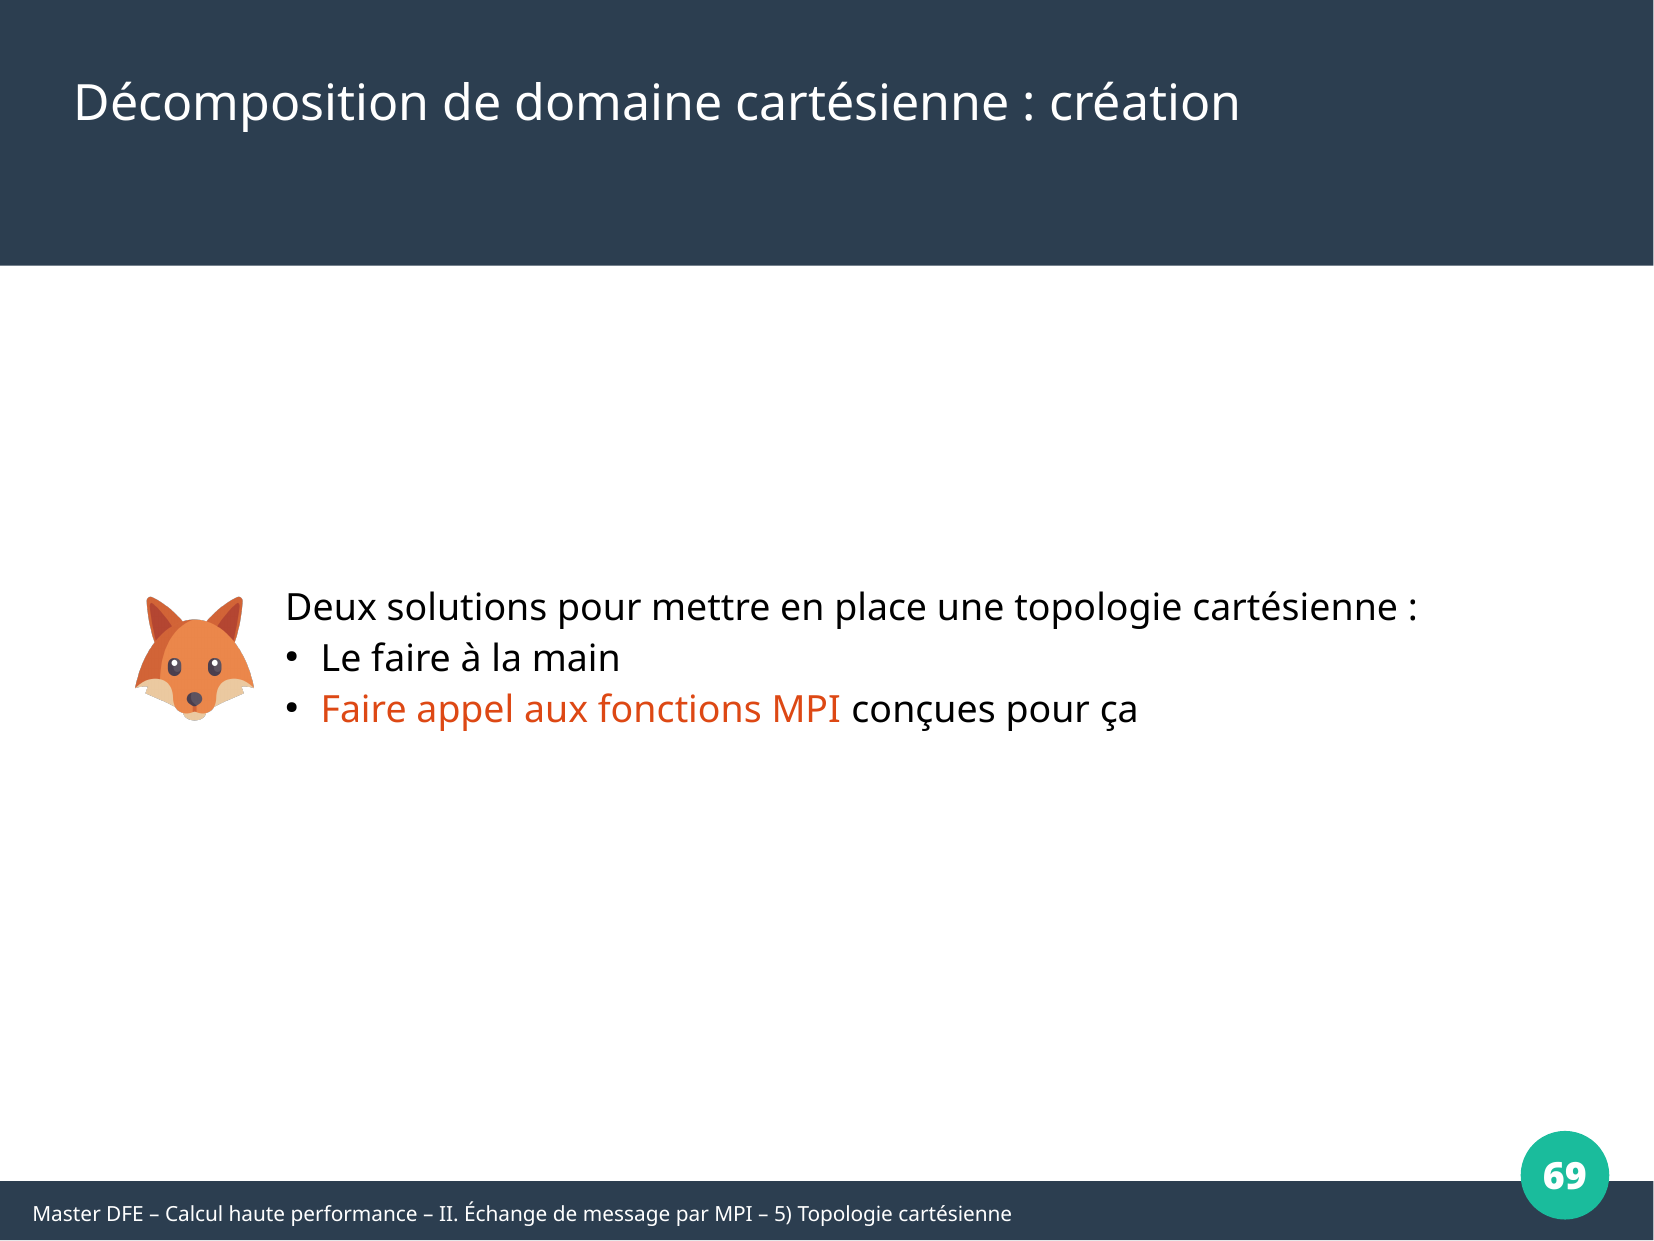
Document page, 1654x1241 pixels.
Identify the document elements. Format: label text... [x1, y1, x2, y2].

text_box Master DFE – Calcul haute performance – II. Échange de message par MPI – 5) Topologie cartésienne [17, 1191, 1436, 1235]
text_box Décomposition de domaine cartésienne : création [59, 59, 1477, 187]
text_box Deux solutions pour mettre en place une topologie cartésienne : Le faire à la main Faire appel aux fonctions MPI conçues pour ça [270, 573, 1595, 762]
picture [135, 596, 254, 721]
